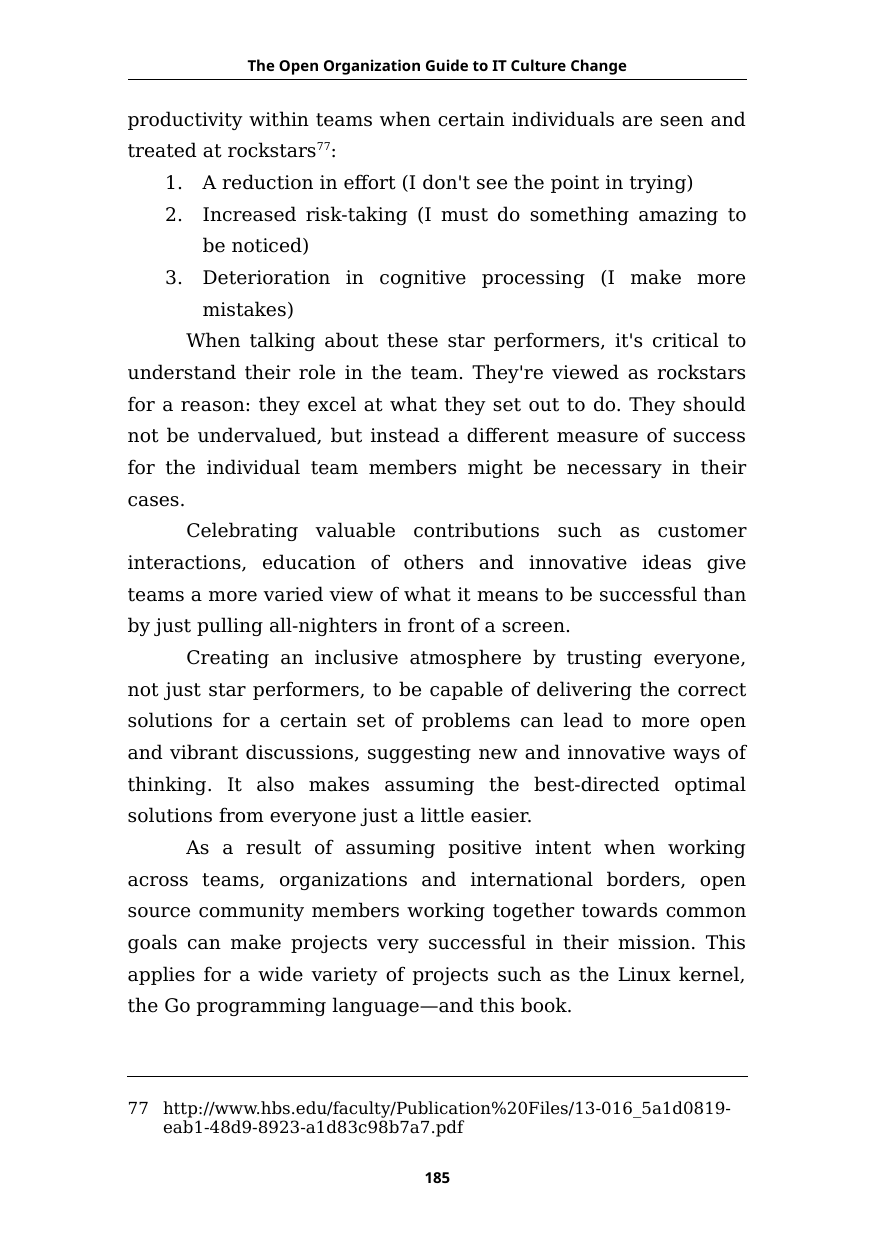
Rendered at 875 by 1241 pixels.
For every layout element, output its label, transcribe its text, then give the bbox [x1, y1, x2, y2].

text http://www.hbs.edu/faculty/Publication%20Files/13-016_5a1d0819-eab1-48d9-8923-a1d83c98b7a7.pdf [127, 1099, 747, 1138]
list A reduction in effort (I don't see the point in trying) [165, 172, 747, 194]
list Deterioration in cognitive processing (I make more mistakes) [165, 267, 747, 321]
list Increased risk-taking (I must do something amazing to be noticed) [165, 204, 747, 257]
text Creating an inclusive atmosphere by trusting everyone, not just star performers, to be capable of delivering the correct solutions for a certain set of problems can lead to more open and vibrant discussions, suggesting new and innovative ways of thinking. It also makes assuming the best-directed optimal solutions from everyone just a little easier. [127, 647, 747, 827]
text When talking about these star performers, it's critical to understand their role in the team. They're viewed as rockstars for a reason: they excel at what they set out to do. They should not be undervalued, but instead a different measure of success for the individual team members might be necessary in their cases. [127, 330, 747, 511]
text productivity within teams when certain individuals are seen and treated at rockstars: [127, 109, 747, 162]
text Celebrating valuable contributions such as customer interactions, education of others and innovative ideas give teams a more varied view of what it means to be successful than by just pulling all-nighters in front of a screen. [127, 520, 747, 637]
text As a result of assuming positive intent when working across teams, organizations and international borders, open source community members working together towards common goals can make projects very successful in their mission. This applies for a wide variety of projects such as the Linux kernel, the Go programming language—and this book. [127, 837, 747, 1017]
